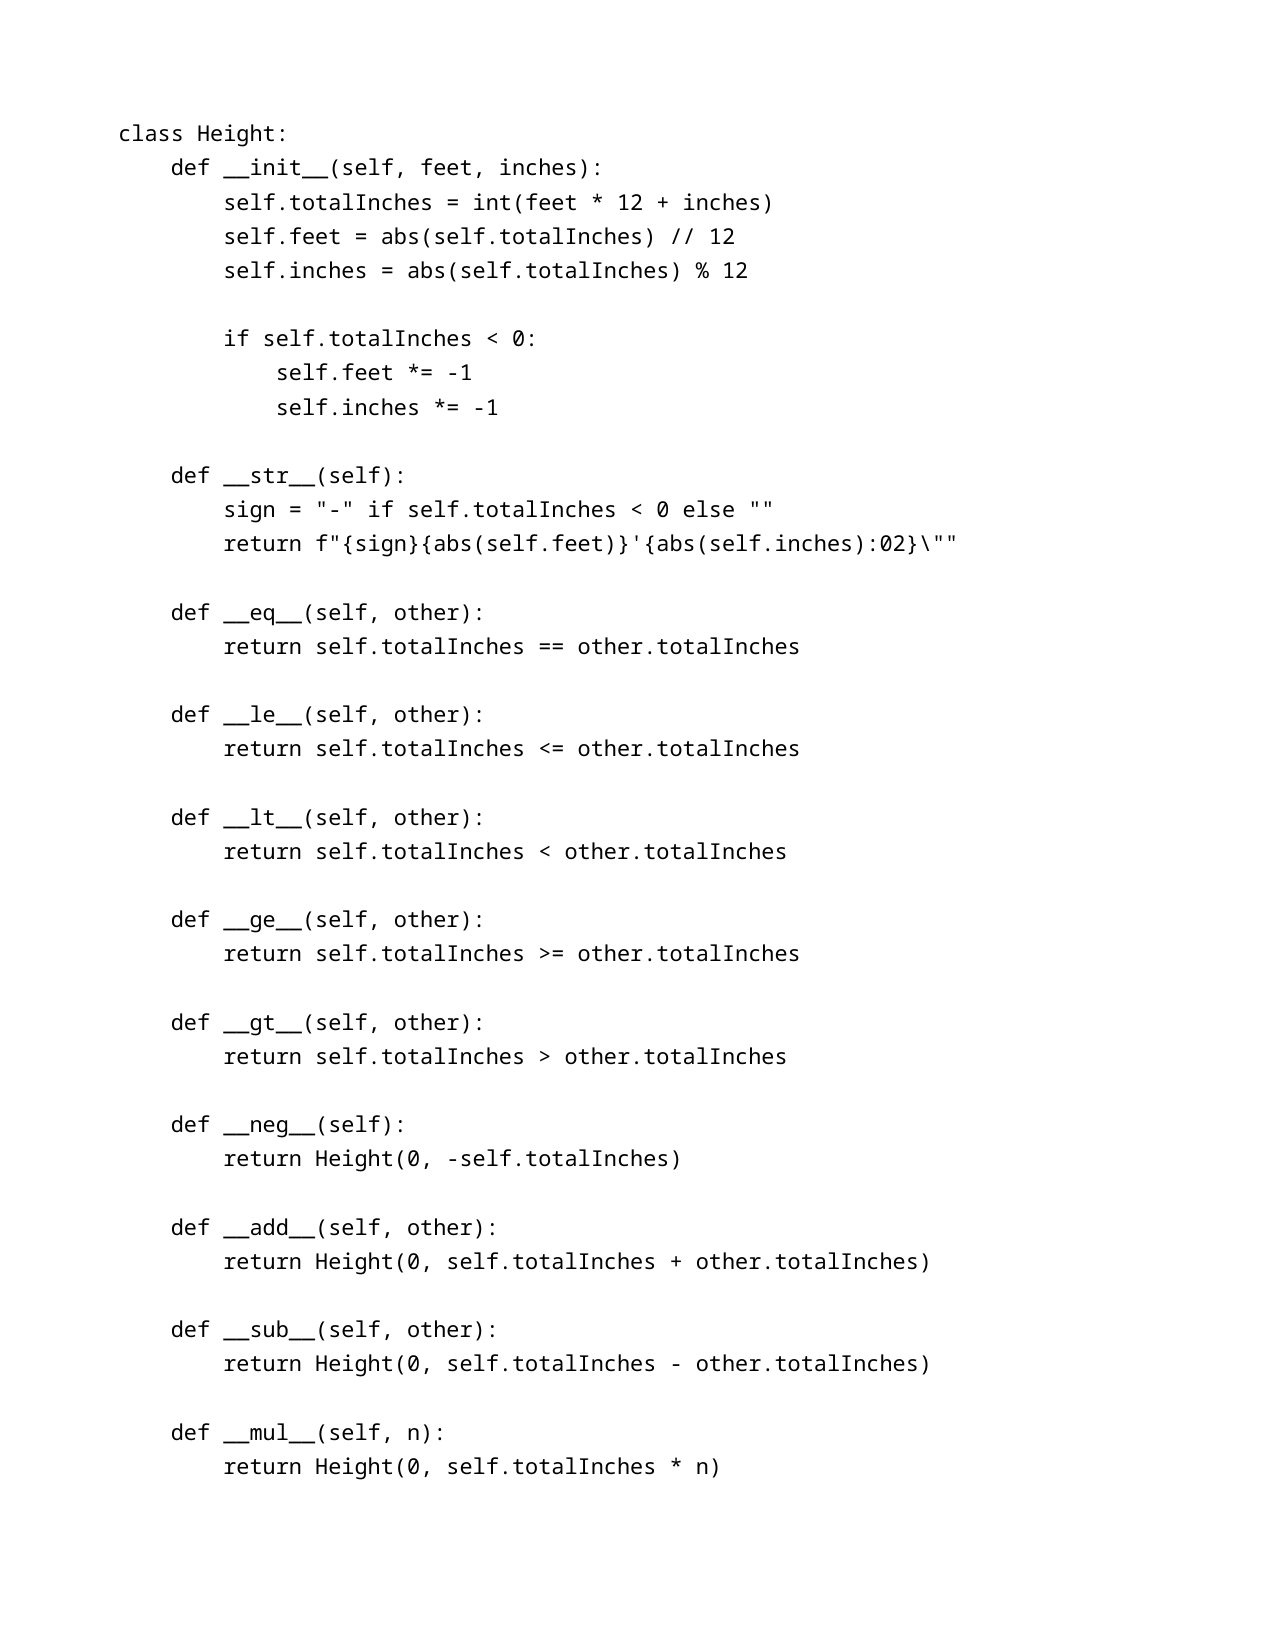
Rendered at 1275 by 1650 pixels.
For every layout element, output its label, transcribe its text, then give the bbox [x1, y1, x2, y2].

text return f"{sign}{abs(self.feet)}'{abs(self.inches):02}\"" [118, 528, 1157, 558]
text def __gt__(self, other): [118, 1006, 1157, 1036]
text def __init__(self, feet, inches): [118, 152, 1157, 182]
text return self.totalInches >= other.totalInches [118, 938, 1157, 968]
text return Height(0, self.totalInches + other.totalInches) [118, 1246, 1157, 1275]
text self.totalInches = int(feet * 12 + inches) [118, 186, 1157, 216]
text sign = "-" if self.totalInches < 0 else "" [118, 494, 1157, 524]
text def __neg__(self): [118, 1109, 1157, 1139]
text return Height(0, self.totalInches - other.totalInches) [118, 1348, 1157, 1378]
text def __str__(self): [118, 460, 1157, 489]
text if self.totalInches < 0: [118, 323, 1157, 353]
text self.inches *= -1 [118, 391, 1157, 421]
text self.feet = abs(self.totalInches) // 12 [118, 221, 1157, 250]
text return self.totalInches > other.totalInches [118, 1041, 1157, 1070]
text return self.totalInches <= other.totalInches [118, 733, 1157, 763]
text self.feet *= -1 [118, 357, 1157, 387]
text return Height(0, self.totalInches * n) [118, 1451, 1157, 1480]
text return Height(0, -self.totalInches) [118, 1143, 1157, 1173]
text def __lt__(self, other): [118, 801, 1157, 831]
text def __mul__(self, n): [118, 1416, 1157, 1446]
text return self.totalInches < other.totalInches [118, 836, 1157, 865]
text self.inches = abs(self.totalInches) % 12 [118, 255, 1157, 284]
text class Height: [118, 118, 1157, 148]
text def __add__(self, other): [118, 1211, 1157, 1241]
text def __ge__(self, other): [118, 904, 1157, 934]
text return self.totalInches == other.totalInches [118, 631, 1157, 660]
text def __sub__(self, other): [118, 1314, 1157, 1344]
text def __le__(self, other): [118, 699, 1157, 729]
text def __eq__(self, other): [118, 596, 1157, 626]
